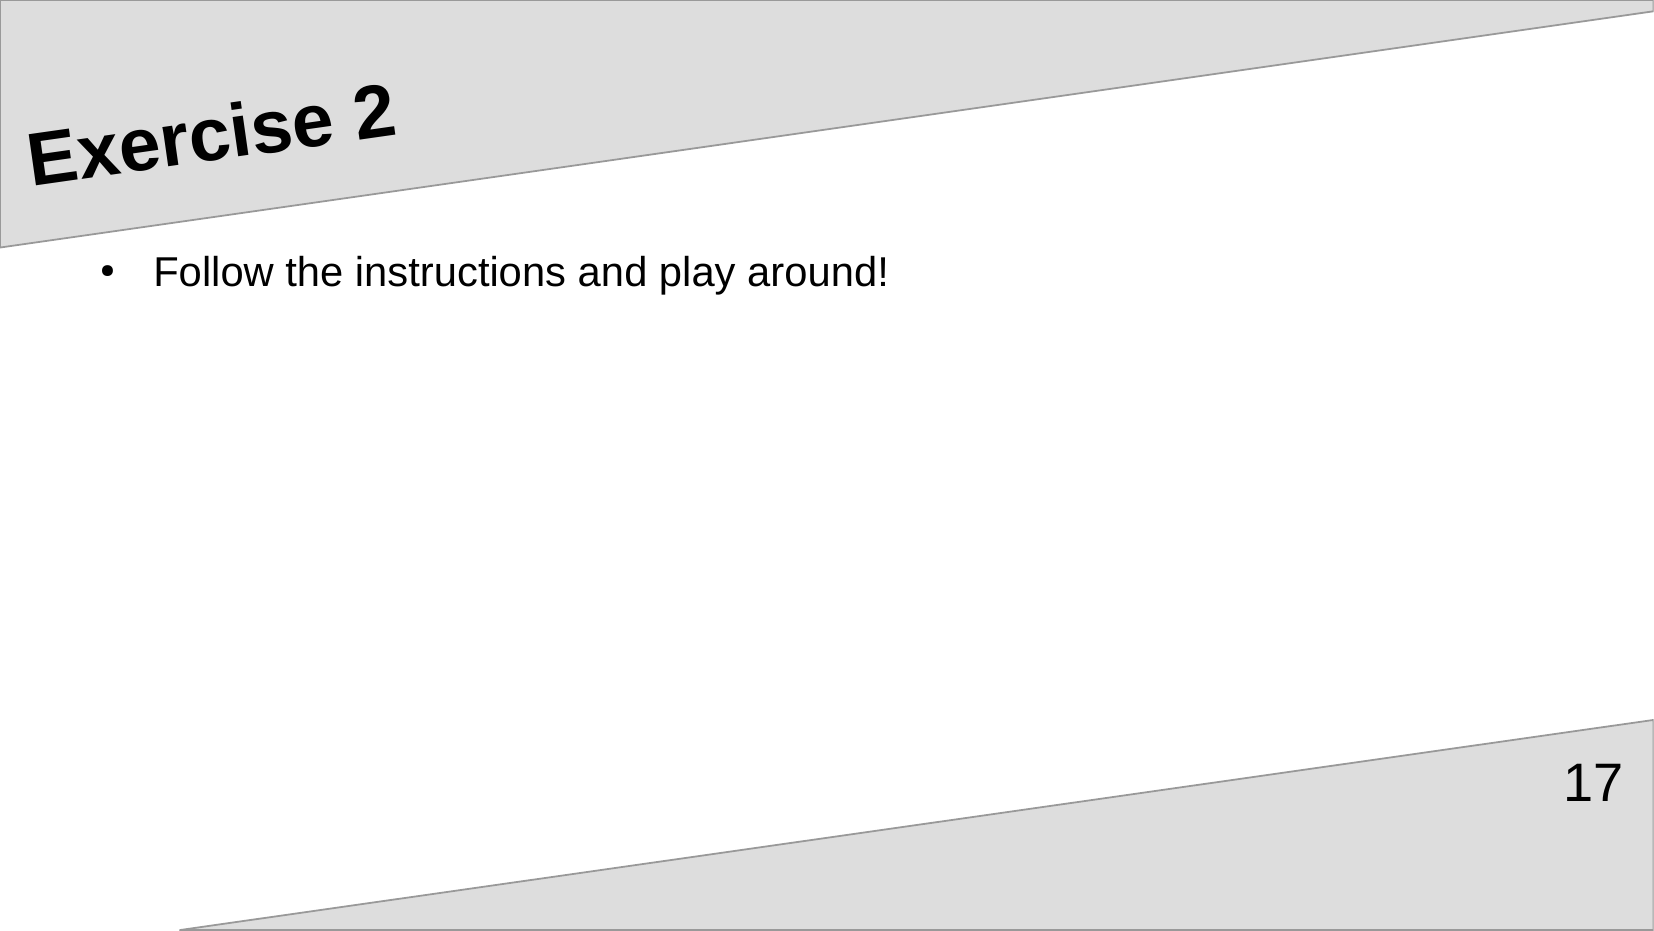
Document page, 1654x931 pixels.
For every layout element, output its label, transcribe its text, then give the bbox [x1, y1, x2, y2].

list Follow the instructions and play around! [82, 248, 1538, 789]
title Exercise 2 [16, 0, 1501, 239]
